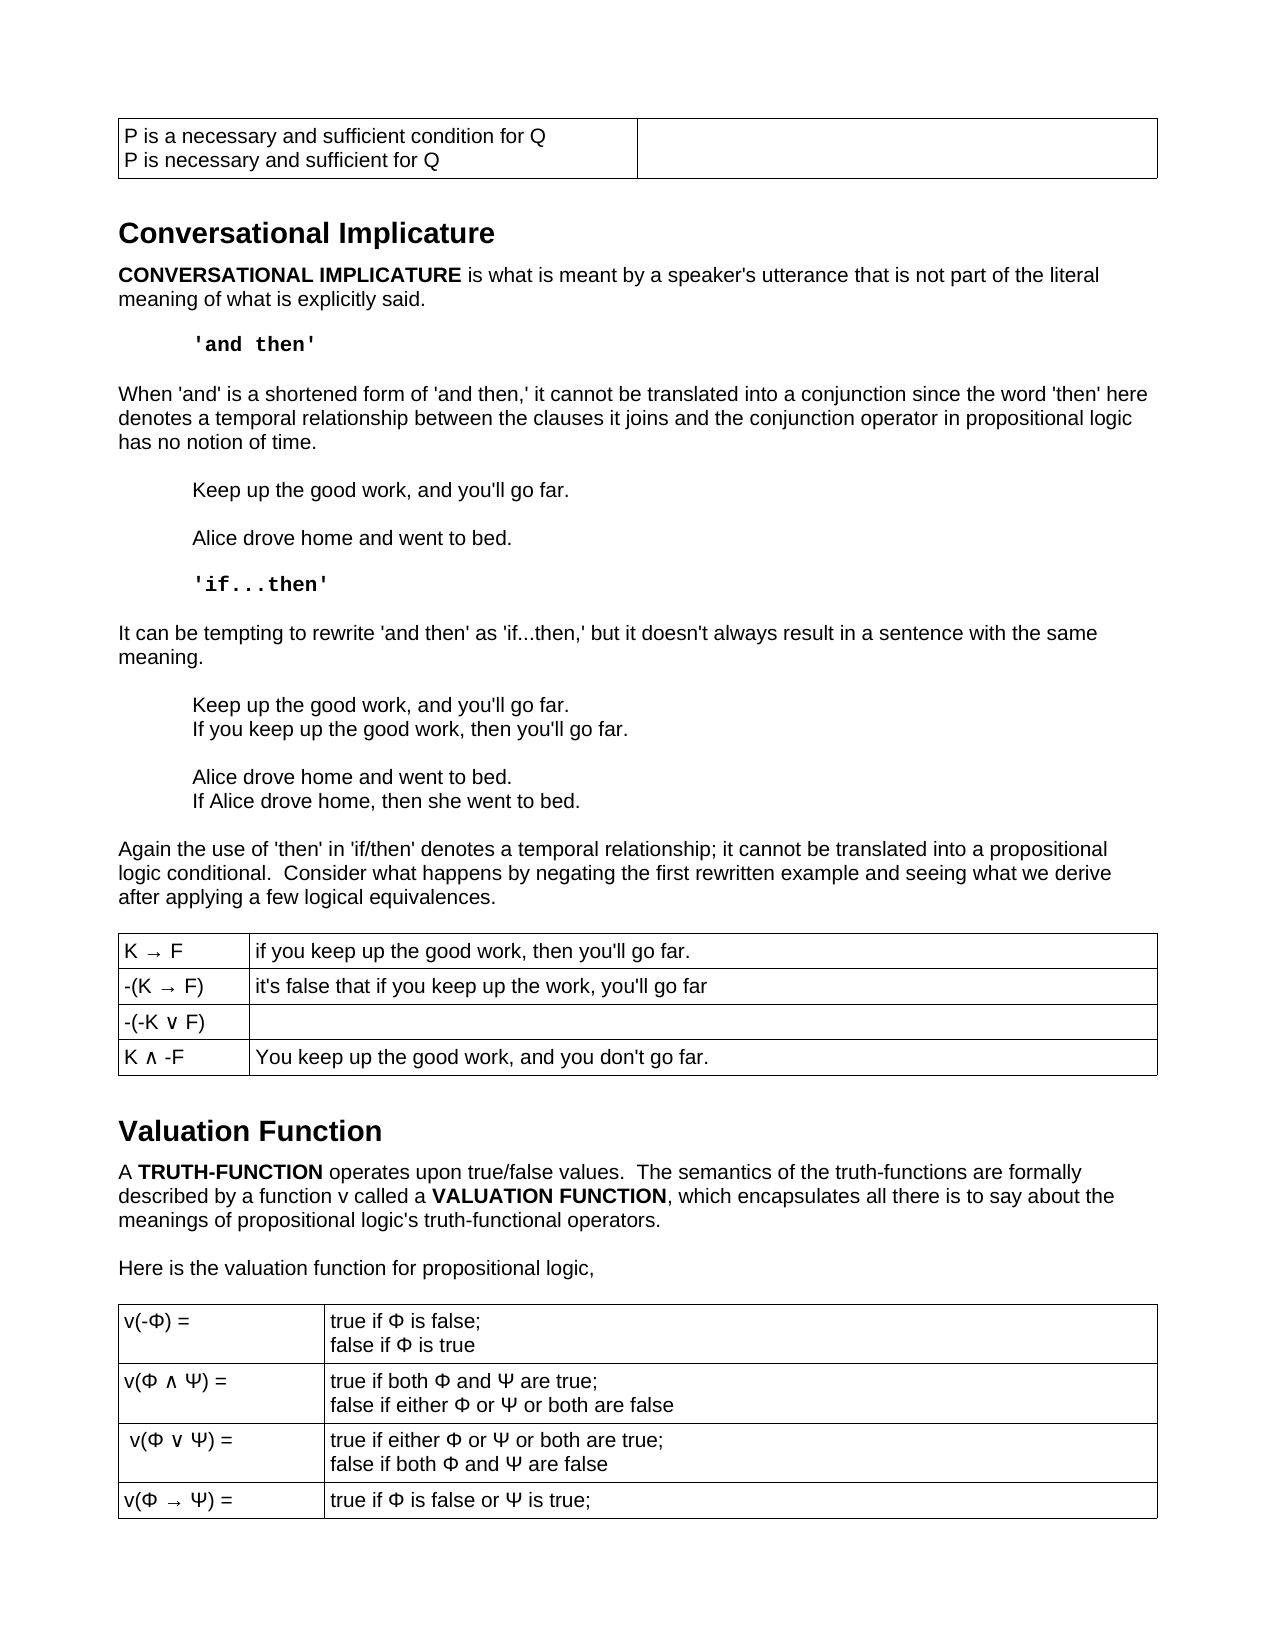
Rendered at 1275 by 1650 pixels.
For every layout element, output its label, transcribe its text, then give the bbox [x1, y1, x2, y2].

table_header v(-Φ) = [119, 1305, 324, 1363]
text Keep up the good work, and you'll go far. [192, 693, 1157, 717]
subtitle Conversational Implicature [118, 216, 1157, 250]
table_cell true if both Φ and Ψ are true; false if either Φ or Ψ or both are false [325, 1364, 1157, 1422]
text If Alice drove home, then she went to bed. [192, 789, 1157, 813]
table_header true if Φ is false; false if Φ is true [325, 1305, 1157, 1363]
table_cell -(-K ∨ F) [119, 1005, 249, 1039]
table_cell v(Φ → Ψ) = [119, 1483, 324, 1517]
text 'and then' [192, 334, 1157, 358]
text Keep up the good work, and you'll go far. [192, 478, 1157, 502]
table_cell v(Φ ∧ Ψ) = [119, 1364, 324, 1422]
table_cell it's false that if you keep up the work, you'll go far [250, 969, 1157, 1004]
table_header if you keep up the good work, then you'll go far. [250, 934, 1157, 968]
table_cell v(Φ ∨ Ψ) = [119, 1424, 324, 1482]
table_cell [250, 1005, 1157, 1039]
table_cell You keep up the good work, and you don't go far. [250, 1040, 1157, 1075]
table_cell true if either Φ or Ψ or both are true; false if both Φ and Ψ are false [325, 1424, 1157, 1482]
table_cell [638, 119, 1157, 178]
text It can be tempting to rewrite 'and then' as 'if...then,' but it doesn't always result in a sentence with the same meaning. [118, 621, 1157, 669]
table_cell P is a necessary and sufficient condition for Q P is necessary and sufficient for Q [119, 119, 637, 178]
text Here is the valuation function for propositional logic, [118, 1256, 1157, 1279]
subtitle Valuation Function [118, 1113, 1157, 1147]
text When 'and' is a shortened form of 'and then,' it cannot be translated into a conjunction since the word 'then' here denotes a temporal relationship between the clauses it joins and the conjunction operator in propositional logic has no notion of time. [118, 382, 1157, 454]
table_cell K ∧ -F [119, 1040, 249, 1075]
text 'if...then' [192, 574, 1157, 597]
text CONVERSATIONAL IMPLICATURE is what is meant by a speaker's utterance that is not part of the literal meaning of what is explicitly said. [118, 262, 1157, 310]
text Again the use of 'then' in 'if/then' denotes a temporal relationship; it cannot be translated into a propositional logic conditional. Consider what happens by negating the first rewritten example and seeing what we derive after applying a few logical equivalences. [118, 837, 1157, 909]
text Alice drove home and went to bed. [192, 765, 1157, 789]
text Alice drove home and went to bed. [192, 526, 1157, 550]
table_header K → F [119, 934, 249, 968]
text If you keep up the good work, then you'll go far. [192, 717, 1157, 741]
table_cell -(K → F) [119, 969, 249, 1004]
table_cell true if Φ is false or Ψ is true; [325, 1483, 1157, 1517]
text A TRUTH-FUNCTION operates upon true/false values. The semantics of the truth-functions are formally described by a function v called a VALUATION FUNCTION, which encapsulates all there is to say about the meanings of propositional logic's truth-functional operators. [118, 1160, 1157, 1232]
